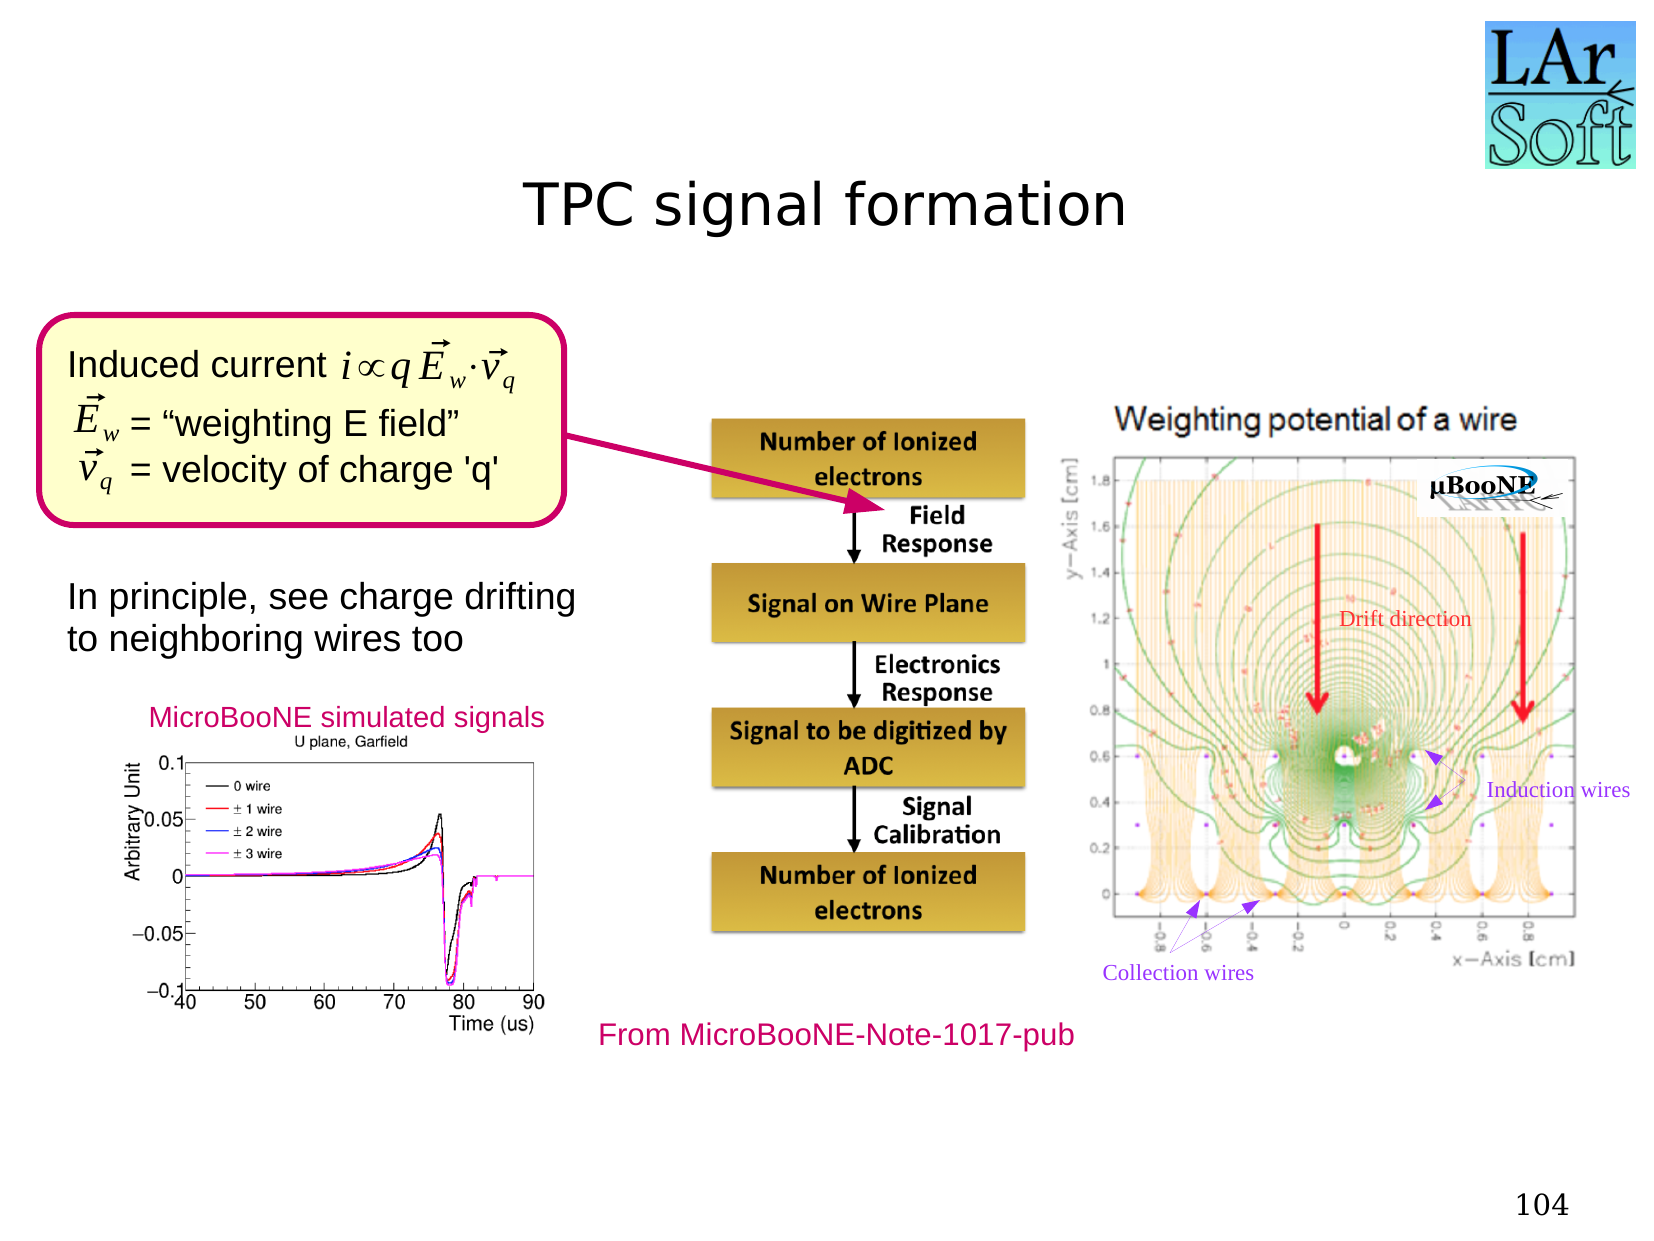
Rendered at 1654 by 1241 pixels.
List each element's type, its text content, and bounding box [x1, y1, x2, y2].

text_box [39, 315, 561, 518]
picture [665, 372, 1641, 998]
text_box Induction wires [1471, 769, 1645, 811]
text_box Drift direction [1324, 598, 1486, 639]
chart [65, 390, 127, 496]
text_box Collection wires [1088, 952, 1269, 994]
text_box From MicroBooNE-Note-1017-pub [583, 1010, 1098, 1060]
picture [114, 705, 565, 1054]
text_box Induced current = “weighting E field” = velocity of charge 'q' In principle, see charge drifting to neighboring wires too [52, 335, 593, 683]
text_box MicroBooNE simulated signals [133, 693, 559, 742]
title TPC signal formation [121, 102, 1533, 310]
picture [1485, 21, 1636, 169]
